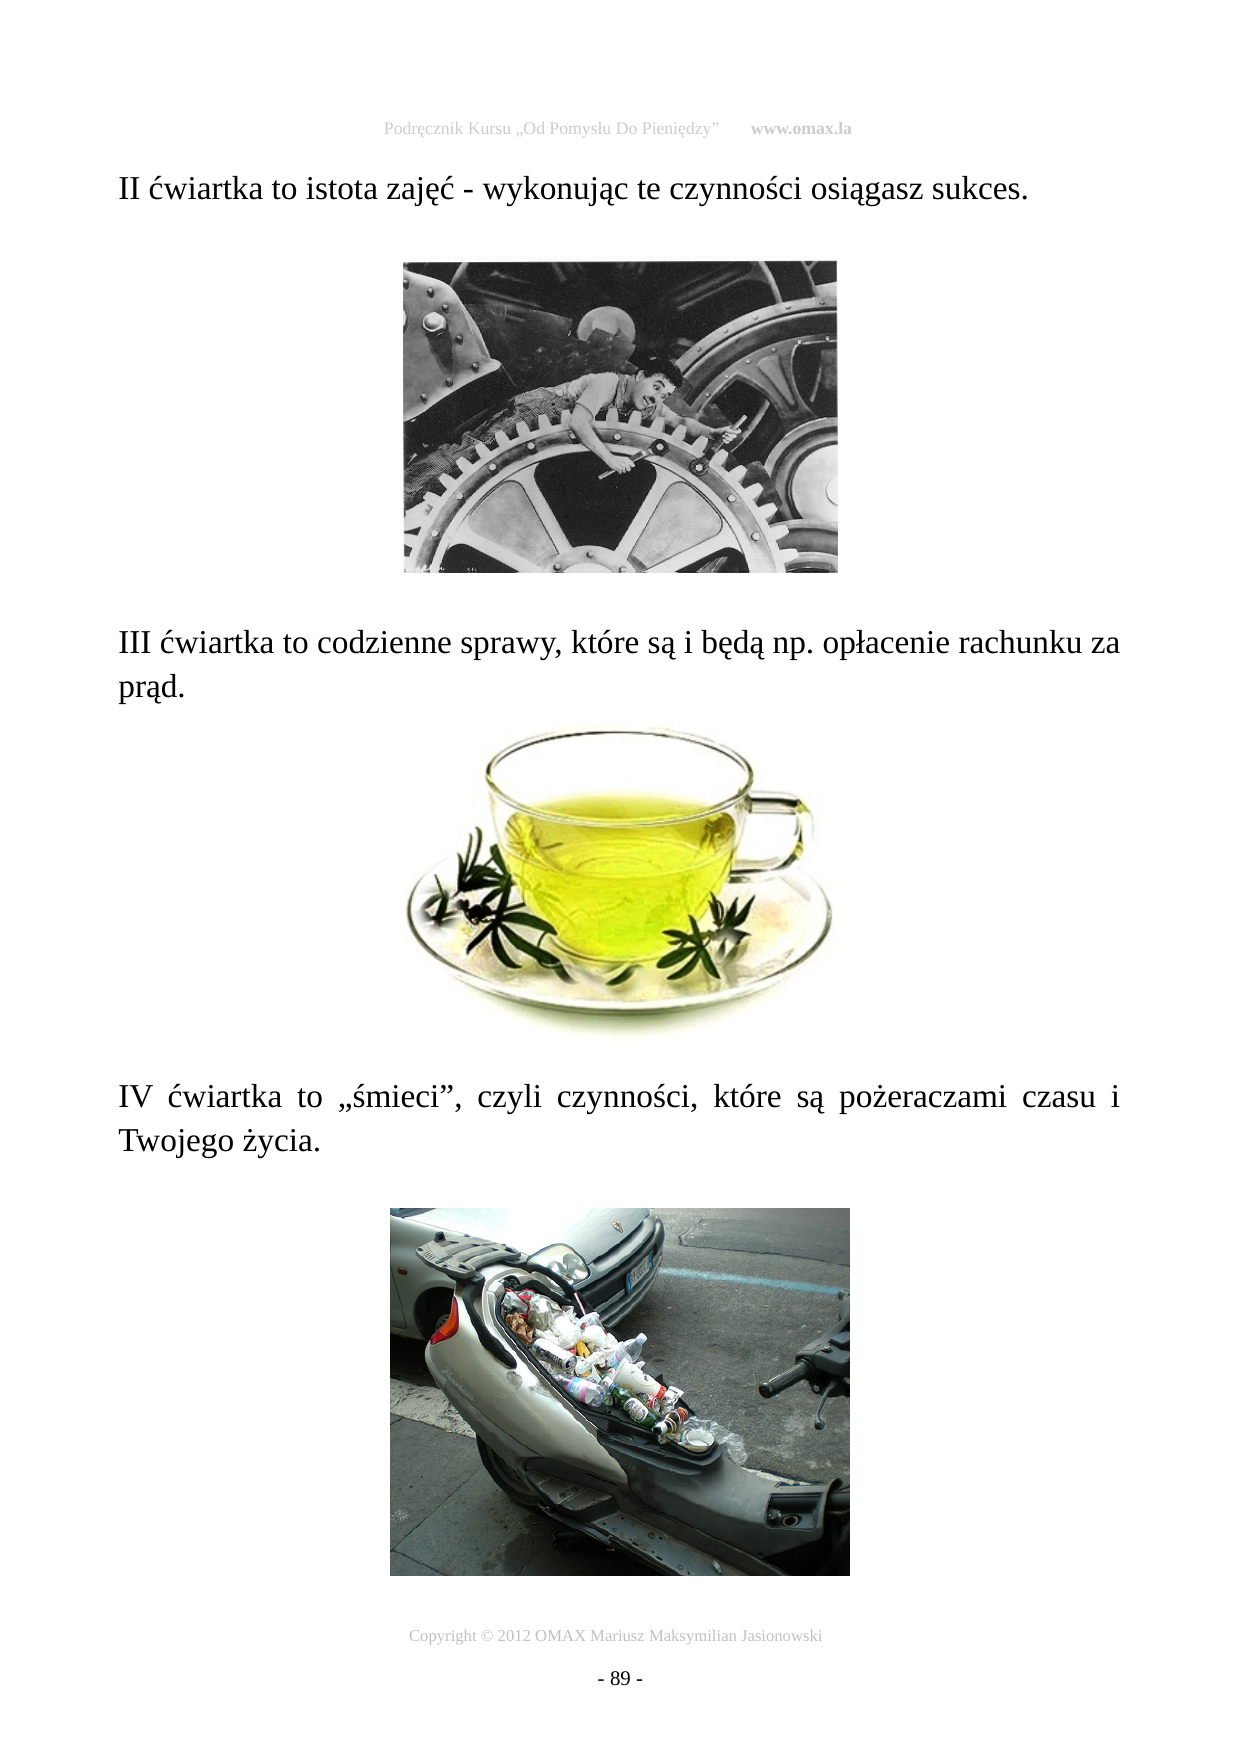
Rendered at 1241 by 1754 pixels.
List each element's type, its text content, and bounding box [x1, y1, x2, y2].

picture [402, 256, 838, 573]
text II ćwiartka to istota zajęć - wykonując te czynności osiągasz sukces. [118, 168, 1122, 206]
picture [402, 710, 838, 1071]
text III ćwiartka to codzienne sprawy, które są i będą np. opłacenie rachunku za prąd. [118, 622, 1122, 705]
text IV ćwiartka to „śmieci”, czyli czynności, które są pożeraczami czasu i Twojego życia. [118, 1071, 1122, 1159]
picture [390, 1208, 850, 1576]
